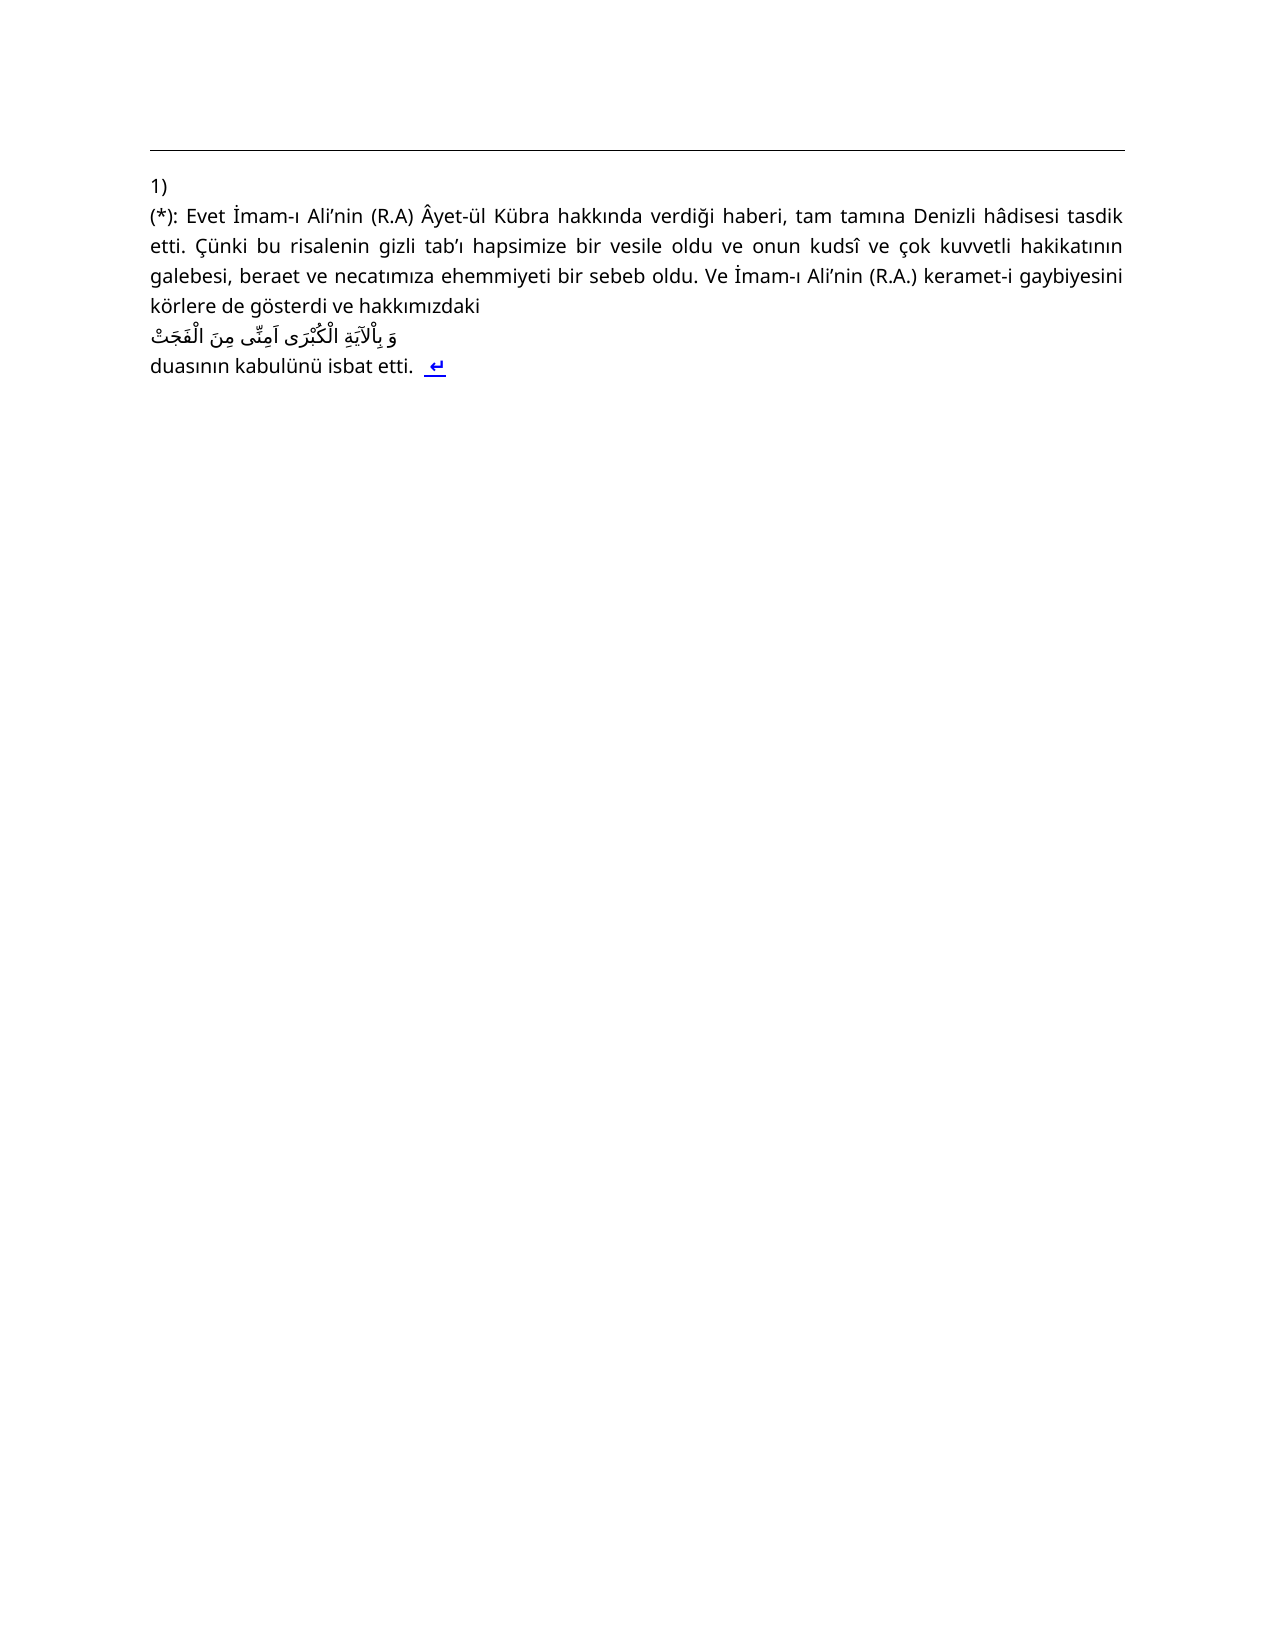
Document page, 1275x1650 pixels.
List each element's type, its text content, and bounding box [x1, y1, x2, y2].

text وَ بِاْلآيَةِ الْكُبْرَى اَمِنِّى مِنَ الْفَجَتْ [150, 319, 1125, 349]
text duasının kabulünü isbat etti. ↵ [150, 349, 1125, 379]
text (*): Evet İmam-ı Ali’nin (R.A) Âyet-ül Kübra hakkında verdiği haberi, tam tamına Denizli hâdisesi tasdik etti. Çünki bu risalenin gizli tab’ı hapsimize bir vesile oldu ve onun kudsî ve çok kuvvetli hakikatının galebesi, beraet ve necatımıza ehemmiyeti bir sebeb oldu. Ve İmam-ı Ali’nin (R.A.) keramet-i gaybiyesini körlere de gösterdi ve hakkımızdaki [150, 199, 1125, 319]
text 1) [150, 151, 1125, 199]
